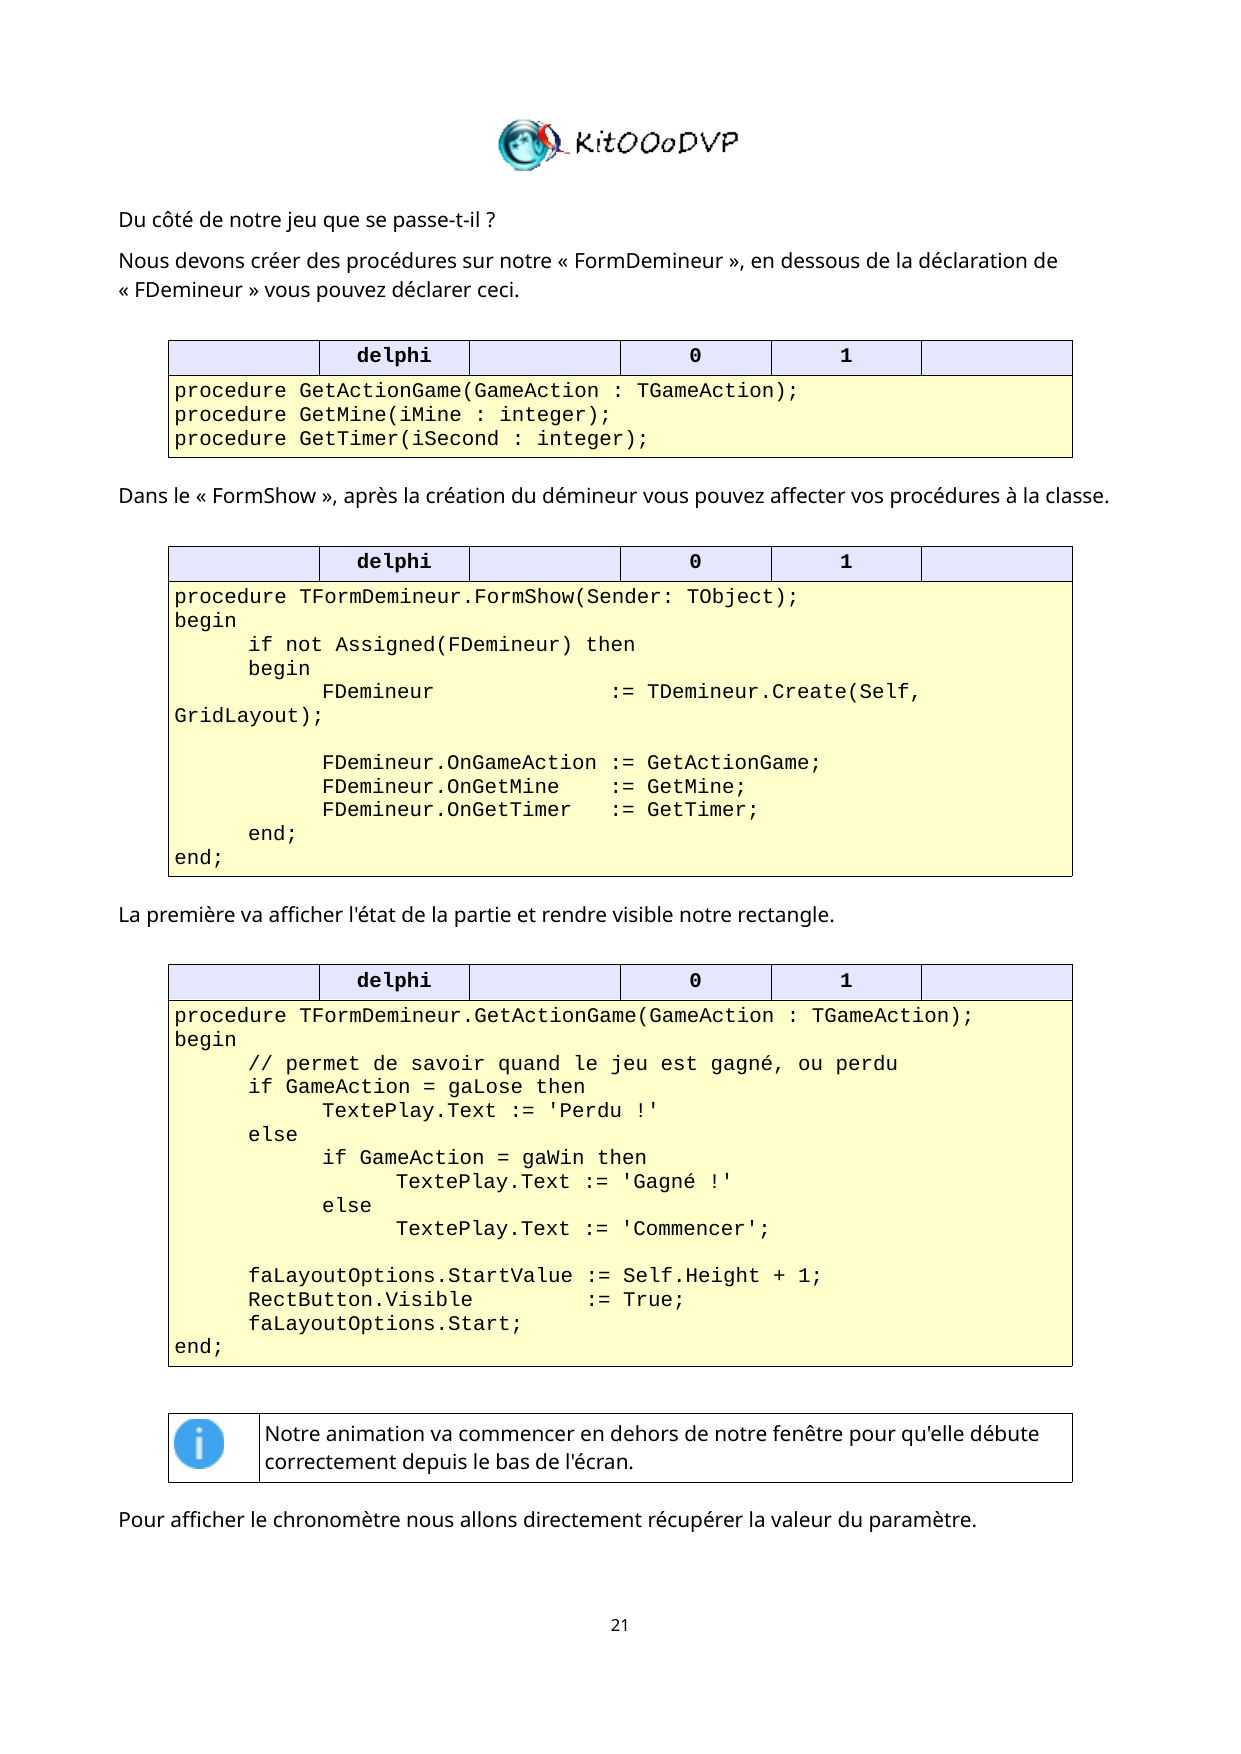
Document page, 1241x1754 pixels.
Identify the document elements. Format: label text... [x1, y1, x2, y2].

text Dans le « FormShow », après la création du démineur vous pouvez affecter vos procédures à la classe. [118, 481, 1122, 509]
table_header 1 [772, 547, 921, 581]
table_cell procedure TFormDemineur.GetActionGame(GameAction : TGameAction); begin // permet de savoir quand le jeu est gagné, ou perdu if GameAction = gaLose then TextePlay.Text := 'Perdu !' else if GameAction = gaWin then TextePlay.Text := 'Gagné !' else TextePlay.Text := 'Commencer'; faLayoutOptions.StartValue := Self.Height + 1; RectButton.Visible := True; faLayoutOptions.Start; end; [169, 1001, 1072, 1366]
table_header delphi [320, 341, 469, 375]
table_header [470, 965, 620, 999]
text Nous devons créer des procédures sur notre « FormDemineur », en dessous de la déclaration de « FDemineur » vous pouvez déclarer ceci. [118, 246, 1122, 303]
table_header Notre animation va commencer en dehors de notre fenêtre pour qu'elle débute correctement depuis le bas de l'écran. [260, 1414, 1072, 1482]
table_header 1 [772, 341, 921, 375]
table_header 0 [621, 341, 771, 375]
text Du côté de notre jeu que se passe-t-il ? [118, 206, 1122, 234]
table_header [169, 341, 319, 375]
table_header [470, 341, 620, 375]
table_header [922, 341, 1072, 375]
table_header delphi [320, 547, 469, 581]
table_header 1 [772, 965, 921, 999]
table_header [169, 1414, 259, 1482]
table_header [470, 547, 620, 581]
text Pour afficher le chronomètre nous allons directement récupérer la valeur du paramètre. [118, 1505, 1122, 1534]
table_header [169, 965, 319, 999]
table_header 0 [621, 547, 771, 581]
table_cell procedure GetActionGame(GameAction : TGameAction); procedure GetMine(iMine : integer); procedure GetTimer(iSecond : integer); [169, 376, 1072, 457]
text La première va afficher l'état de la partie et rendre visible notre rectangle. [118, 900, 1122, 928]
picture [174, 1419, 224, 1469]
table_cell procedure TFormDemineur.FormShow(Sender: TObject); begin if not Assigned(FDemineur) then begin FDemineur := TDemineur.Create(Self, GridLayout); FDemineur.OnGameAction := GetActionGame; FDemineur.OnGetMine := GetMine; FDemineur.OnGetTimer := GetTimer; end; end; [169, 582, 1072, 876]
picture [497, 118, 743, 173]
table_header delphi [320, 965, 469, 999]
table_header [169, 547, 319, 581]
table_header 0 [621, 965, 771, 999]
table_header [922, 965, 1072, 999]
table_header [922, 547, 1072, 581]
